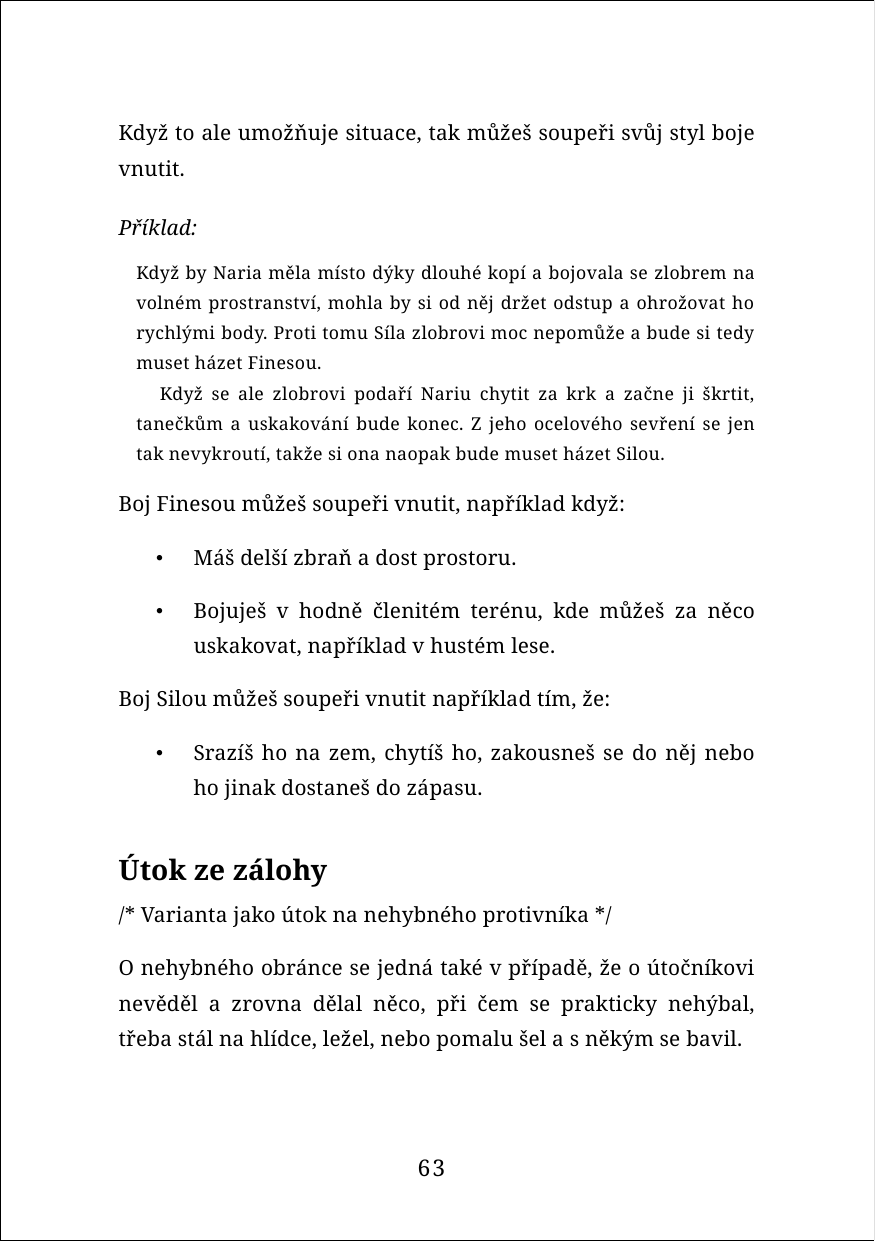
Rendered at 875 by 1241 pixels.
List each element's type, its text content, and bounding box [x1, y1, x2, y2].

list Máš delší zbraň a dost prostoru. [156, 543, 756, 571]
text Příklad: [118, 213, 756, 241]
text /* Varianta jako útok na nehybného protivníka */ [118, 900, 756, 929]
list Bojuješ v hodně členitém terénu, kde můžeš za něco uskakovat, například v hustém lese. [156, 596, 756, 660]
text Když to ale umožňuje situace, tak můžeš soupeři svůj styl boje vnutit. [118, 118, 756, 182]
list Srazíš ho na zem, chytíš ho, zakousneš se do něj nebo ho jinak dostaneš do zápasu. [156, 738, 756, 802]
text Když by Naria měla místo dýky dlouhé kopí a bojovala se zlobrem na volném prostranství, mohla by si od něj držet odstup a ohrožovat ho rychlými body. Proti tomu Síla zlobrovi moc nepomůže a bude si tedy muset házet Finesou. Když se ale zlobrovi podaří Nariu chytit za krk a začne ji škrtit, tanečkům a uskakování bude konec. Z jeho ocelového sevření se jen tak nevykroutí, takže si ona naopak bude muset házet Silou. [136, 260, 756, 466]
text Boj Finesou můžeš soupeři vnutit, například když: [118, 489, 756, 518]
text Boj Silou můžeš soupeři vnutit například tím, že: [118, 684, 756, 713]
text O nehybného obránce se jedná také v případě, že o útočníkovi nevěděl a zrovna dělal něco, při čem se prakticky nehýbal, třeba stál na hlídce, ležel, nebo pomalu šel a s někým se bavil. [118, 953, 756, 1053]
subtitle Útok ze zálohy [118, 850, 756, 888]
